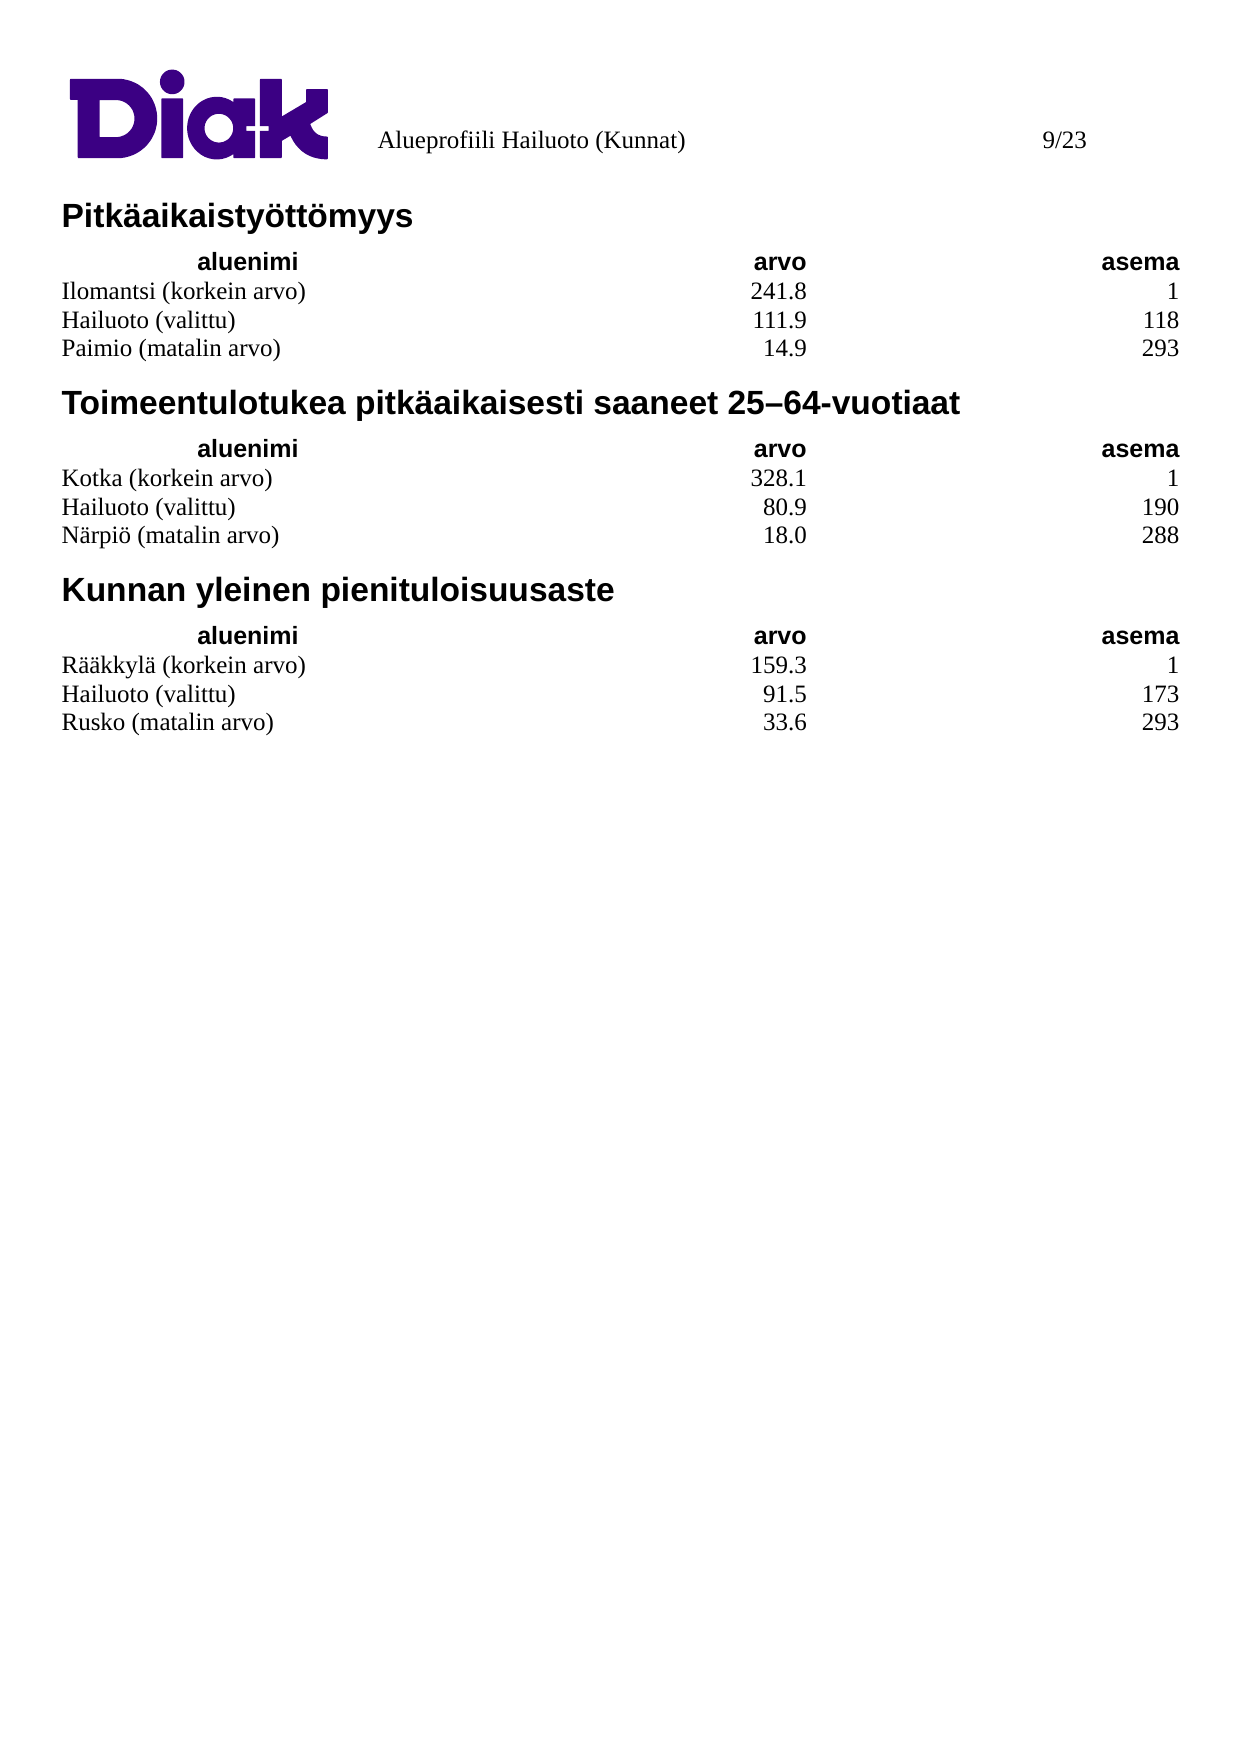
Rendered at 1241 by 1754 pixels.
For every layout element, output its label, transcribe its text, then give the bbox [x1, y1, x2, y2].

table_cell 91.5 [434, 679, 806, 707]
table_cell 33.6 [434, 708, 806, 736]
table_header arvo [434, 434, 806, 463]
table_cell Hailuoto (valittu) [61, 492, 434, 521]
table_cell 288 [806, 521, 1179, 549]
table_header aluenimi [61, 621, 434, 650]
table_cell 111.9 [434, 305, 806, 333]
table_cell Närpiö (matalin arvo) [61, 521, 434, 549]
table_header aluenimi [61, 247, 434, 276]
table_cell 18.0 [434, 521, 806, 549]
table_cell Hailuoto (valittu) [61, 305, 434, 333]
table_cell Rusko (matalin arvo) [61, 708, 434, 736]
table_cell Paimio (matalin arvo) [61, 334, 434, 362]
table_cell Ilomantsi (korkein arvo) [61, 276, 434, 305]
table_header asema [806, 434, 1179, 463]
table_cell 1 [806, 650, 1179, 679]
table_cell 1 [806, 276, 1179, 305]
table_cell Rääkkylä (korkein arvo) [61, 650, 434, 679]
table_header asema [806, 621, 1179, 650]
table_header arvo [434, 621, 806, 650]
table_cell 118 [806, 305, 1179, 333]
table_header asema [806, 247, 1179, 276]
subtitle Toimeentulotukea pitkäaikaisesti saaneet 25–64-vuotiaat [61, 383, 1179, 422]
table_cell 80.9 [434, 492, 806, 521]
table_cell 293 [806, 708, 1179, 736]
table_cell 190 [806, 492, 1179, 521]
table_cell 293 [806, 334, 1179, 362]
subtitle Kunnan yleinen pienituloisuusaste [61, 570, 1179, 609]
table_cell Kotka (korkein arvo) [61, 463, 434, 492]
table_cell 241.8 [434, 276, 806, 305]
table_header aluenimi [61, 434, 434, 463]
table_cell 1 [806, 463, 1179, 492]
table_header arvo [434, 247, 806, 276]
table_cell 159.3 [434, 650, 806, 679]
table_cell Hailuoto (valittu) [61, 679, 434, 707]
table_cell 328.1 [434, 463, 806, 492]
table_cell 14.9 [434, 334, 806, 362]
subtitle Pitkäaikaistyöttömyys [61, 196, 1179, 235]
table_cell 173 [806, 679, 1179, 707]
